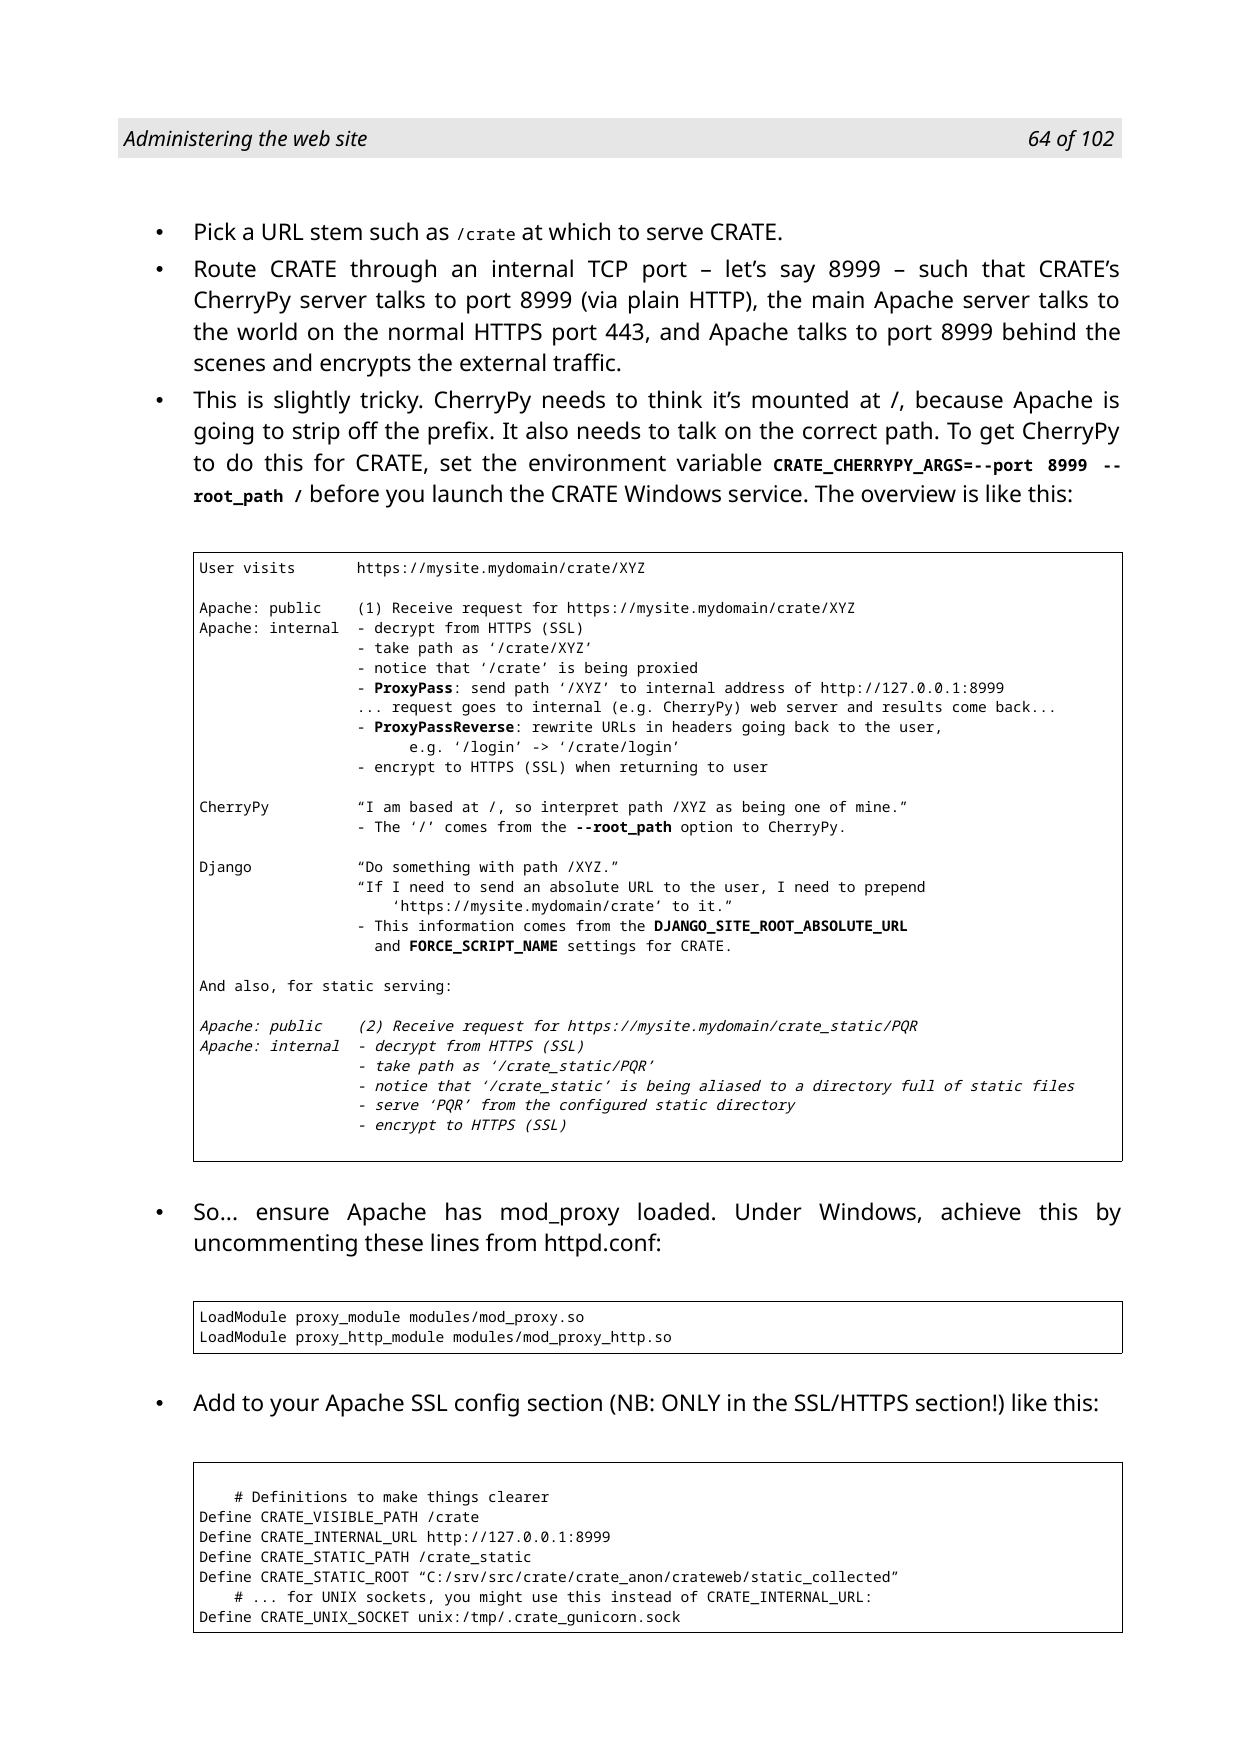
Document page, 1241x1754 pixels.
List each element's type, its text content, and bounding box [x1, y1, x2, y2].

table_header User visits https://mysite.mydomain/crate/XYZ Apache: public (1) Receive request for https://mysite.mydomain/crate/XYZ Apache: internal - decrypt from HTTPS (SSL) - take path as ‘/crate/XYZ’ - notice that ‘/crate’ is being proxied - ProxyPass: send path ‘/XYZ’ to internal address of http://127.0.0.1:8999 ... request goes to internal (e.g. CherryPy) web server and results come back... - ProxyPassReverse: rewrite URLs in headers going back to the user, e.g. ‘/login’ -> ‘/crate/login’ - encrypt to HTTPS (SSL) when returning to user CherryPy “I am based at /, so interpret path /XYZ as being one of mine.” - The ‘/’ comes from the --root_path option to CherryPy. Django “Do something with path /XYZ.” “If I need to send an absolute URL to the user, I need to prepend ‘https://mysite.mydomain/crate’ to it.” - This information comes from the DJANGO_SITE_ROOT_ABSOLUTE_URL and FORCE_SCRIPT_NAME settings for CRATE. And also, for static serving: Apache: public (2) Receive request for https://mysite.mydomain/crate_static/PQR Apache: internal - decrypt from HTTPS (SSL) - take path as ‘/crate_static/PQR’ - notice that ‘/crate_static’ is being aliased to a directory full of static files - serve ‘PQR’ from the configured static directory - encrypt to HTTPS (SSL) [194, 553, 1122, 1161]
list Pick a URL stem such as /crate at which to serve CRATE. [156, 216, 1122, 247]
list This is slightly tricky. CherryPy needs to think it’s mounted at /, because Apache is going to strip off the prefix. It also needs to talk on the correct path. To get CherryPy to do this for CRATE, set the environment variable CRATE_CHERRYPY_ARGS=--port 8999 --root_path / before you launch the CRATE Windows service. The overview is like this: [156, 384, 1122, 509]
list Route CRATE through an internal TCP port – let’s say 8999 – such that CRATE’s CherryPy server talks to port 8999 (via plain HTTP), the main Apache server talks to the world on the normal HTTPS port 443, and Apache talks to port 8999 behind the scenes and encrypts the external traffic. [156, 253, 1122, 378]
table_header # Definitions to make things clearer Define CRATE_VISIBLE_PATH /crate Define CRATE_INTERNAL_URL http://127.0.0.1:8999 Define CRATE_STATIC_PATH /crate_static Define CRATE_STATIC_ROOT “C:/srv/src/crate/crate_anon/crateweb/static_collected” # ... for UNIX sockets, you might use this instead of CRATE_INTERNAL_URL: Define CRATE_UNIX_SOCKET unix:/tmp/.crate_gunicorn.sock [194, 1463, 1122, 1632]
table_header LoadModule proxy_module modules/mod_proxy.so LoadModule proxy_http_module modules/mod_proxy_http.so [194, 1302, 1122, 1352]
list So... ensure Apache has mod_proxy loaded. Under Windows, achieve this by uncommenting these lines from httpd.conf: [156, 1195, 1122, 1258]
list Add to your Apache SSL config section (NB: ONLY in the SSL/HTTPS section!) like this: [156, 1387, 1122, 1418]
